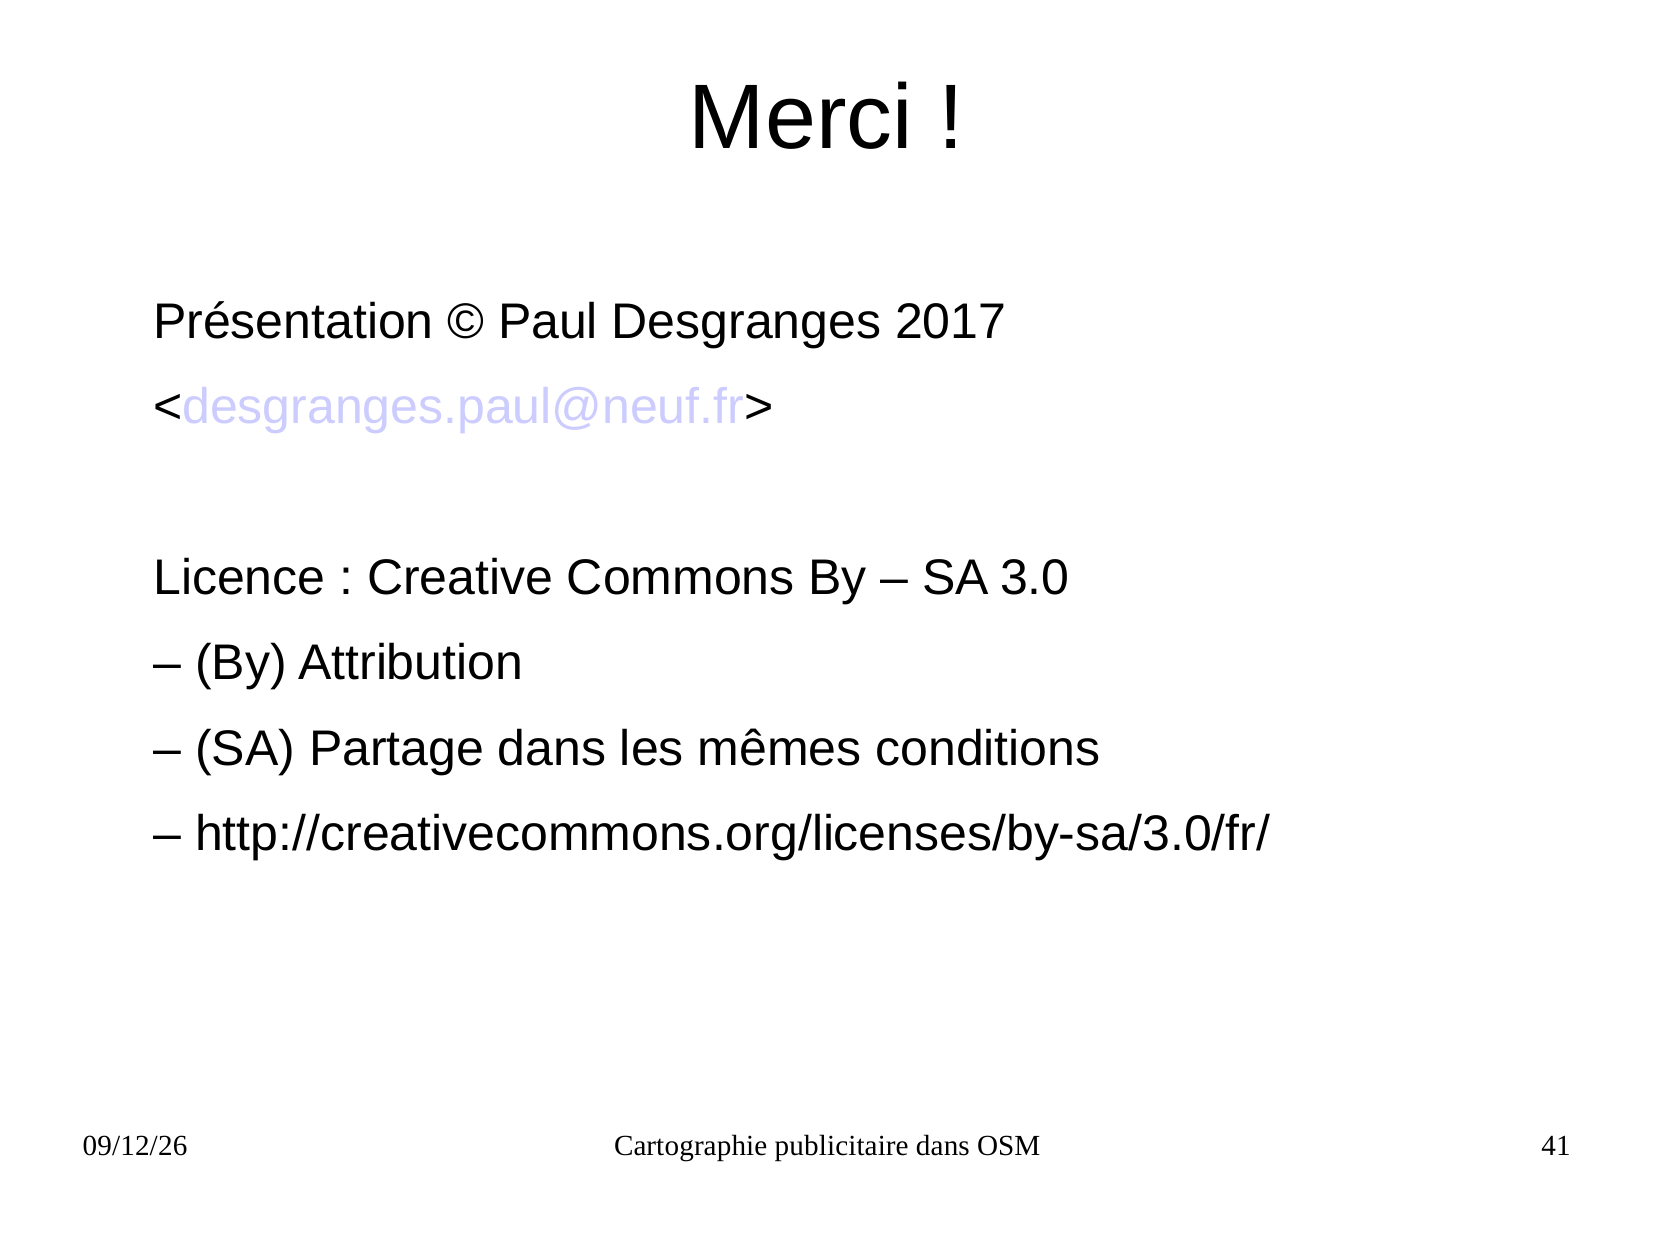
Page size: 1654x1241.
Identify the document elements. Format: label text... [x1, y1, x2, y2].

title Merci ! [82, 49, 1571, 180]
list Présentation © Paul Desgranges 2017 <desgranges.paul@neuf.fr> Licence : Creative Commons By – SA 3.0 – (By) Attribution – (SA) Partage dans les mêmes conditions – http://creativecommons.org/licenses/by-sa/3.0/fr/ [82, 290, 1571, 1010]
